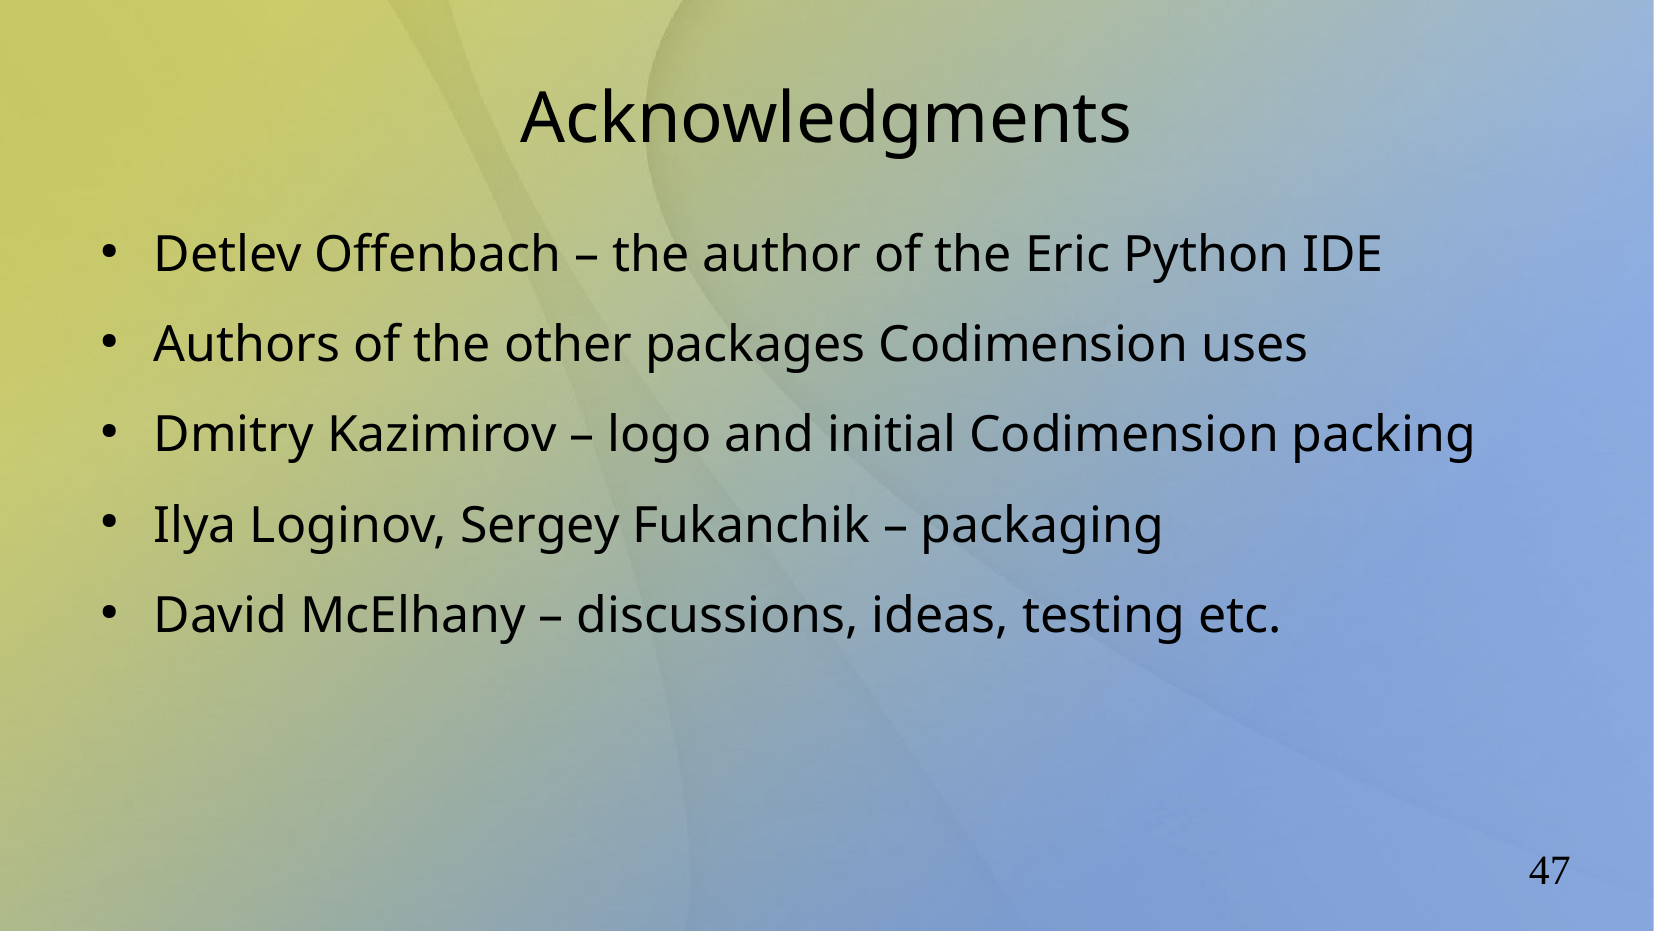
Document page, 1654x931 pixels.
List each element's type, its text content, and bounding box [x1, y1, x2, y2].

list Detlev Offenbach – the author of the Eric Python IDE Authors of the other packages Codimension uses Dmitry Kazimirov – logo and initial Codimension packing Ilya Loginov, Sergey Fukanchik – packaging David McElhany – discussions, ideas, testing etc. [82, 217, 1571, 758]
picture [0, 0, 1654, 931]
title Acknowledgments [82, 37, 1571, 193]
